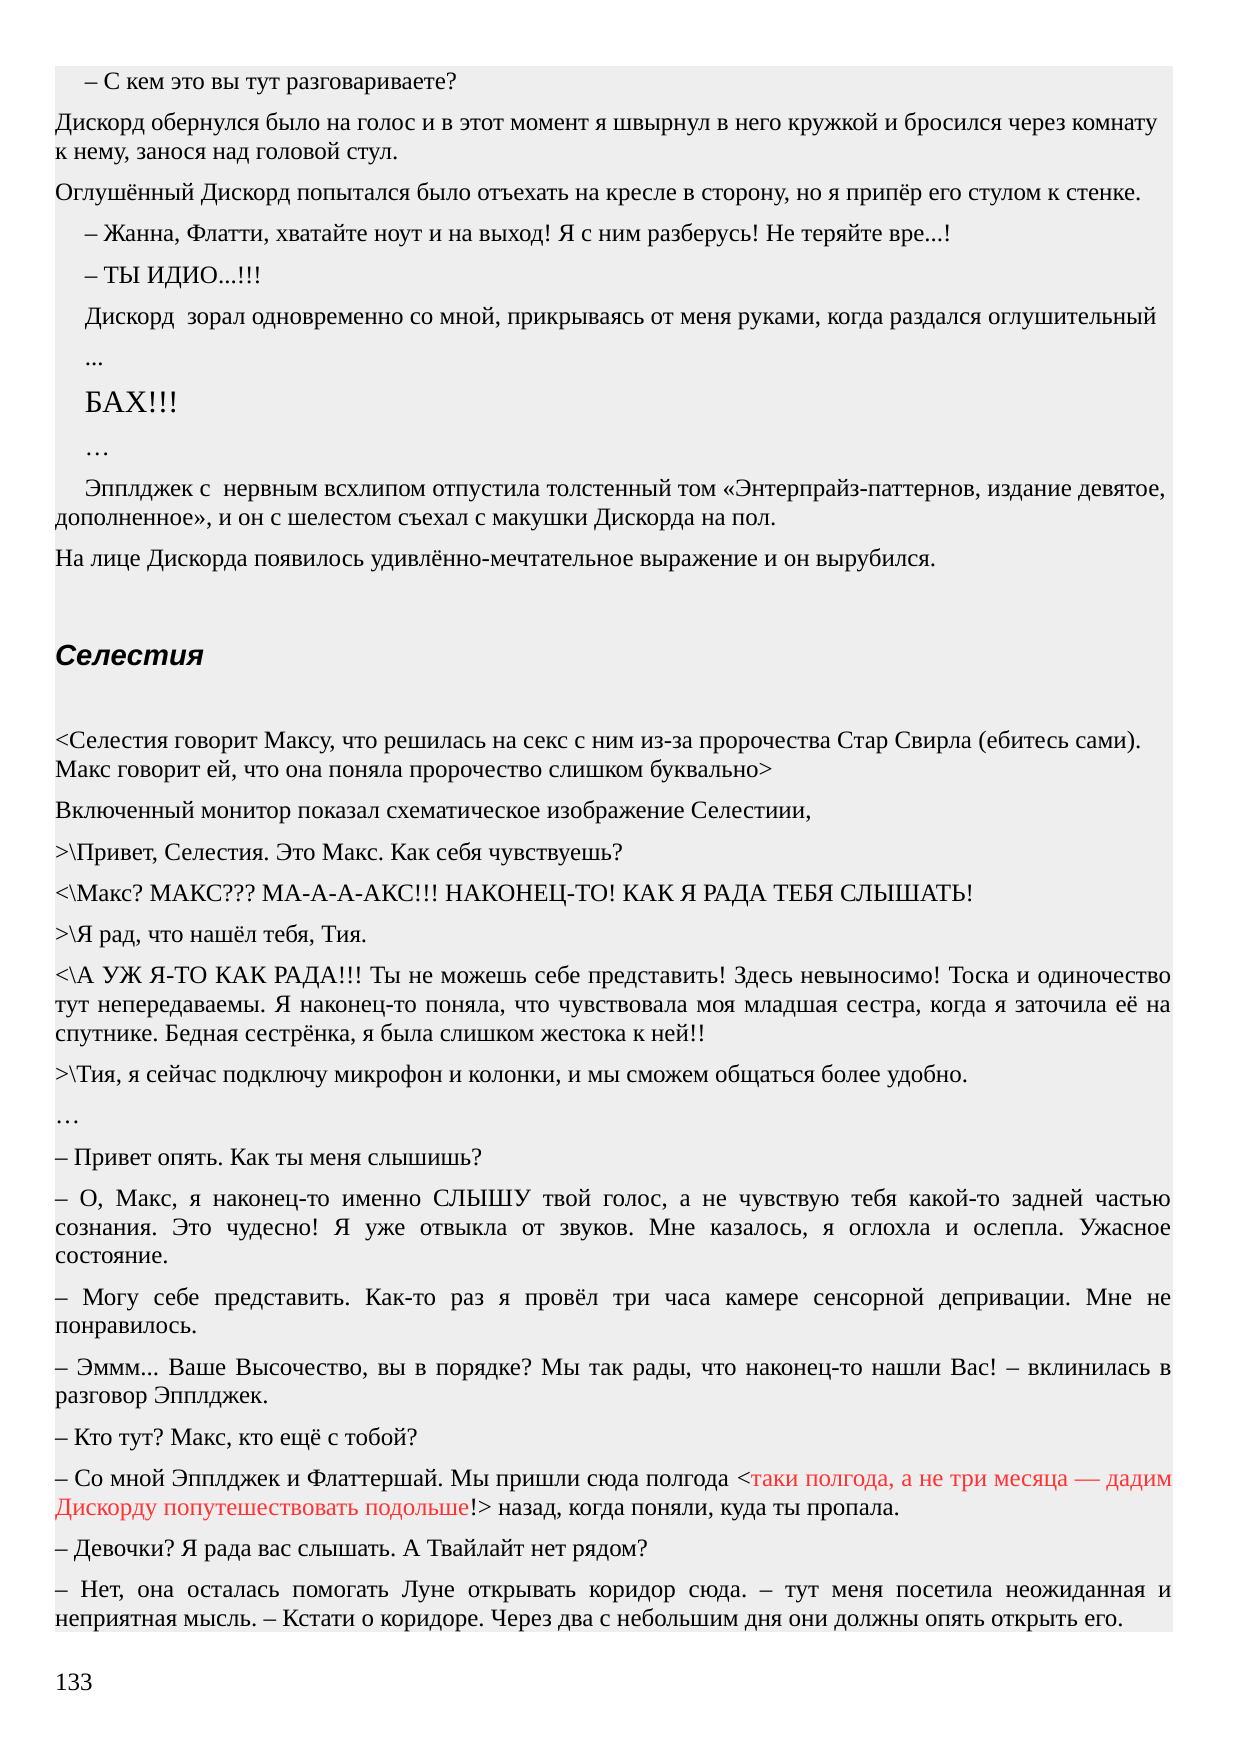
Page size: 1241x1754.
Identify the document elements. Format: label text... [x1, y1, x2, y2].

text Эпплджек с нервным всхлипом отпустила толстенный том «Энтерпрайз-паттернов, издание девятое, дополненное», и он с шелестом съехал с макушки Дискорда на пол. [55, 473, 1173, 531]
text <\Макс? МАКС??? МА-А-А-АКС!!! НАКОНЕЦ-ТО! КАК Я РАДА ТЕБЯ СЛЫШАТЬ! [55, 878, 1173, 907]
text – Эммм... Ваше Высочество, вы в порядке? Мы так рады, что наконец-то нашли Вас! – вклинилась в разговор Эпплджек. [55, 1352, 1173, 1409]
text Оглушённый Дискорд попытался было отъехать на кресле в сторону, но я припёр его стулом к стенке. [55, 177, 1173, 206]
text – Кто тут? Макс, кто ещё с тобой? [55, 1422, 1173, 1451]
text – Жанна, Флатти, хватайте ноут и на выход! Я с ним разберусь! Не теряйте вре...! [55, 218, 1173, 247]
text – Девочки? Я рада вас слышать. А Твайлайт нет рядом? [55, 1533, 1173, 1562]
text >\Я рад, что нашёл тебя, Тия. [55, 919, 1173, 948]
text >\Тия, я сейчас подключу микрофон и колонки, и мы сможем общаться более удобно. [55, 1059, 1173, 1088]
text ... [55, 342, 1173, 371]
text … [55, 1101, 1173, 1129]
text <Селестия говорит Максу, что решилась на секс с ним из-за пророчества Стар Свирла (ебитесь сами). Макс говорит ей, что она поняла пророчество слишком буквально> [55, 726, 1173, 783]
text – О, Макс, я наконец-то именно СЛЫШУ твой голос, а не чувствую тебя какой-то задней частью сознания. Это чудесно! Я уже отвыкла от звуков. Мне казалось, я оглохла и ослепла. Ужасное состояние. [55, 1183, 1173, 1269]
text <\А УЖ Я-ТО КАК РАДА!!! Ты не можешь себе представить! Здесь невыносимо! Тоска и одиночество тут непередаваемы. Я наконец-то поняла, что чувствовала моя младшая сестра, когда я заточила её на спутнике. Бедная сестрёнка, я была слишком жестока к ней!! [55, 961, 1173, 1047]
text На лице Дискорда появилось удивлённо-мечтательное выражение и он вырубился. [55, 543, 1173, 572]
text Дискорд зорал одновременно со мной, прикрываясь от меня руками, когда раздался оглушительный [55, 301, 1173, 330]
text … [55, 432, 1173, 461]
text Включенный монитор показал схематическое изображение Селестиии, [55, 796, 1173, 824]
text >\Привет, Селестия. Это Макс. Как себя чувствуешь? [55, 837, 1173, 866]
text – Могу себе представить. Как-то раз я провёл три часа камере сенсорной депривации. Мне не понравилось. [55, 1282, 1173, 1339]
list Дискорд обернулся было на голос и в этот момент я швырнул в него кружкой и бросился через комнату к нему, занося над головой стул. [55, 107, 1173, 165]
text БАХ!!! [55, 383, 1173, 419]
subtitle Селестия [55, 638, 1173, 672]
text – Привет опять. Как ты меня слышишь? [55, 1142, 1173, 1171]
text – Нет, она осталась помогать Луне открывать коридор сюда. – тут меня посетила неожиданная и неприятная мысль. – Кстати о коридоре. Через два с небольшим дня они должны опять открыть его. [55, 1574, 1173, 1632]
text – Со мной Эпплджек и Флаттершай. Мы пришли сюда полгода <таки полгода, а не три месяца — дадим Дискорду попутешествовать подольше!> назад, когда поняли, куда ты пропала. [55, 1463, 1173, 1521]
text – С кем это вы тут разговариваете? [55, 66, 1173, 95]
text – ТЫ ИДИО...!!! [55, 260, 1173, 288]
